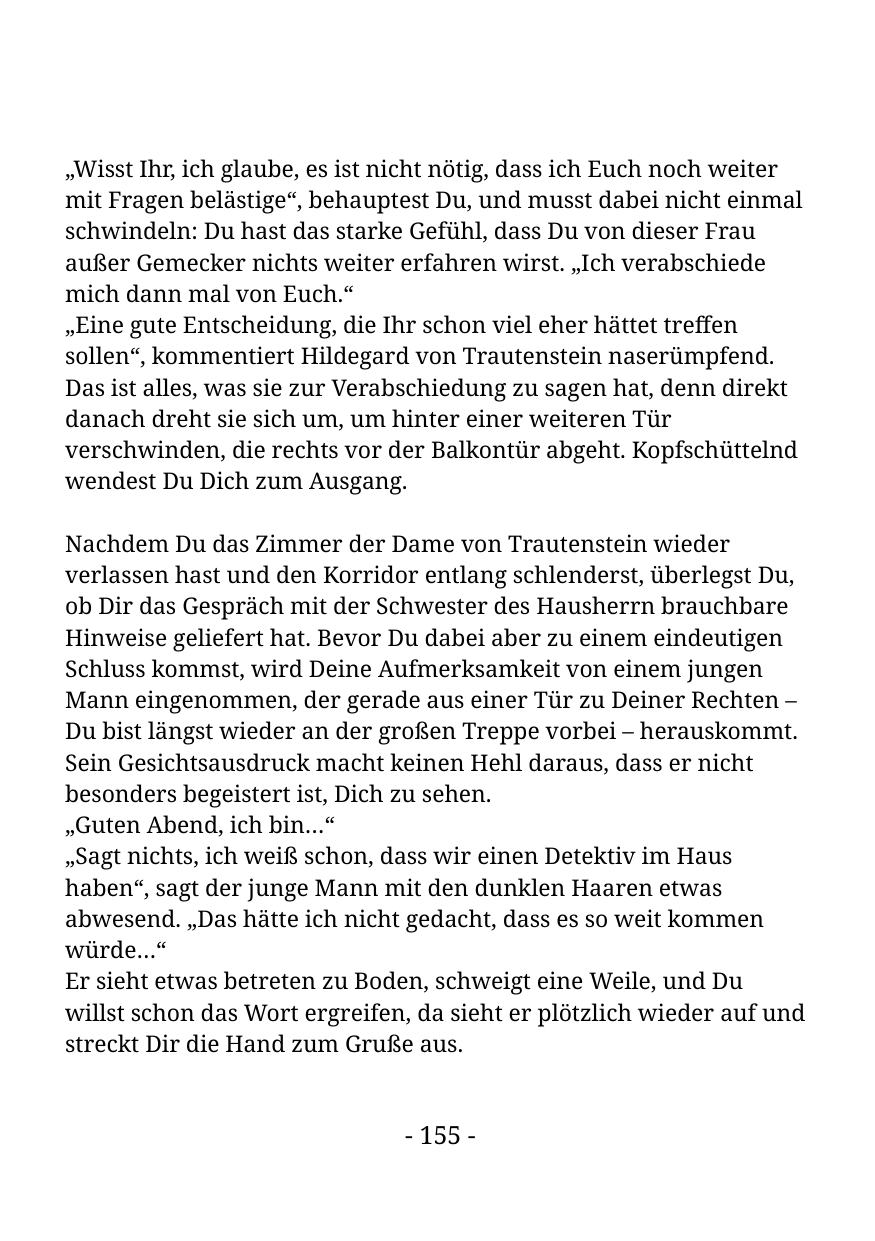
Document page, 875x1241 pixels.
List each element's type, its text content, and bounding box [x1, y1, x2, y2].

text „Sagt nichts, ich weiß schon, dass wir einen Detektiv im Haus haben“, sagt der junge Mann mit den dunklen Haaren etwas abwesend. „Das hätte ich nicht gedacht, dass es so weit kommen würde…“ [65, 840, 809, 965]
text „Guten Abend, ich bin…“ [65, 809, 809, 840]
text Nachdem Du das Zimmer der Dame von Trautenstein wieder verlassen hast und den Korridor entlang schlenderst, überlegst Du, ob Dir das Gespräch mit der Schwester des Hausherrn brauchbare Hinweise geliefert hat. Bevor Du dabei aber zu einem eindeutigen Schluss kommst, wird Deine Aufmerksamkeit von einem jungen Mann eingenommen, der gerade aus einer Tür zu Deiner Rechten – Du bist längst wieder an der großen Treppe vorbei – herauskommt. Sein Gesichtsausdruck macht keinen Hehl daraus, dass er nicht besonders begeistert ist, Dich zu sehen. [65, 528, 809, 809]
text „Eine gute Entscheidung, die Ihr schon viel eher hättet treffen sollen“, kommentiert Hildegard von Trautenstein naserümpfend. Das ist alles, was sie zur Verabschiedung zu sagen hat, denn direkt danach dreht sie sich um, um hinter einer weiteren Tür verschwinden, die rechts vor der Balkontür abgeht. Kopfschüttelnd wendest Du Dich zum Ausgang. [65, 309, 809, 497]
text Er sieht etwas betreten zu Boden, schweigt eine Weile, und Du willst schon das Wort ergreifen, da sieht er plötzlich wieder auf und streckt Dir die Hand zum Gruße aus. [65, 965, 809, 1059]
text „Wisst Ihr, ich glaube, es ist nicht nötig, dass ich Euch noch weiter mit Fragen belästige“, behauptest Du, und musst dabei nicht einmal schwindeln: Du hast das starke Gefühl, dass Du von dieser Frau außer Gemecker nichts weiter erfahren wirst. „Ich verabschiede mich dann mal von Euch.“ [65, 153, 809, 309]
